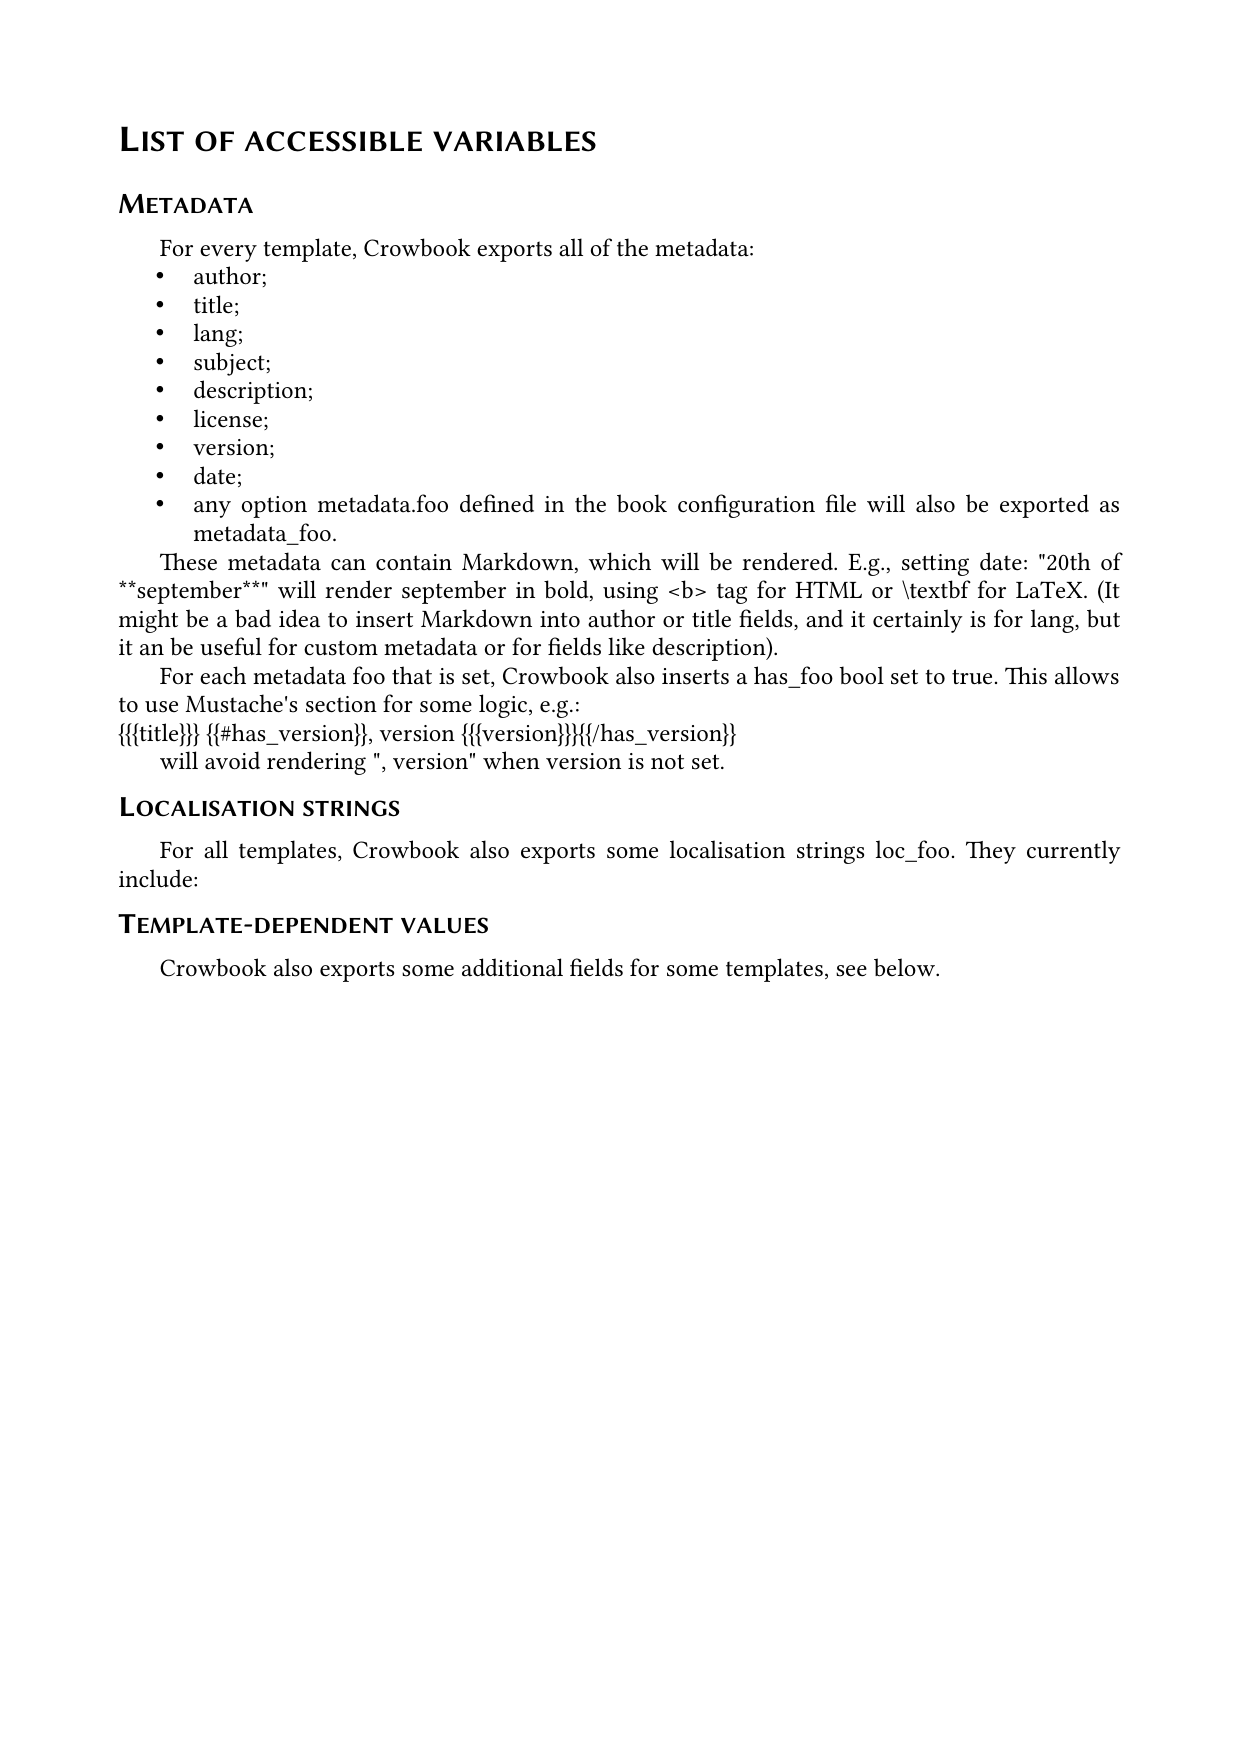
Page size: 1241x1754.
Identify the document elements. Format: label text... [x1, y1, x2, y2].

list any option metadata.foo defined in the book configuration file will also be exported as metadata_foo. [156, 491, 1122, 548]
text will avoid rendering ", version" when version is not set. [118, 747, 1122, 776]
list subject; [156, 348, 1122, 376]
list author; [156, 262, 1122, 291]
subtitle Template-dependent values [118, 908, 1122, 941]
text For each metadata foo that is set, Crowbook also inserts a has_foo bool set to true. This allows to use Mustache's section for some logic, e.g.: [118, 662, 1122, 719]
text For all templates, Crowbook also exports some localisation strings loc_foo. They currently include: [118, 836, 1122, 893]
list lang; [156, 319, 1122, 348]
subtitle Metadata [118, 188, 1122, 221]
list date; [156, 462, 1122, 491]
subtitle List of accessible variables [118, 118, 1122, 161]
text {{{title}}} {{#has_version}}, version {{{version}}}{{/has_version}} [118, 719, 1122, 747]
subtitle Localisation strings [118, 791, 1122, 824]
list license; [156, 405, 1122, 433]
text For every template, Crowbook exports all of the metadata: [118, 234, 1122, 262]
list title; [156, 291, 1122, 319]
text These metadata can contain Markdown, which will be rendered. E.g., setting date: "20th of **september**" will render september in bold, using <b> tag for HTML or \textbf for LaTeX. (It might be a bad idea to insert Markdown into author or title fields, and it certainly is for lang, but it an be useful for custom metadata or for fields like description). [118, 548, 1122, 662]
list description; [156, 376, 1122, 405]
text Crowbook also exports some additional fields for some templates, see below. [118, 954, 1122, 982]
list version; [156, 433, 1122, 462]
